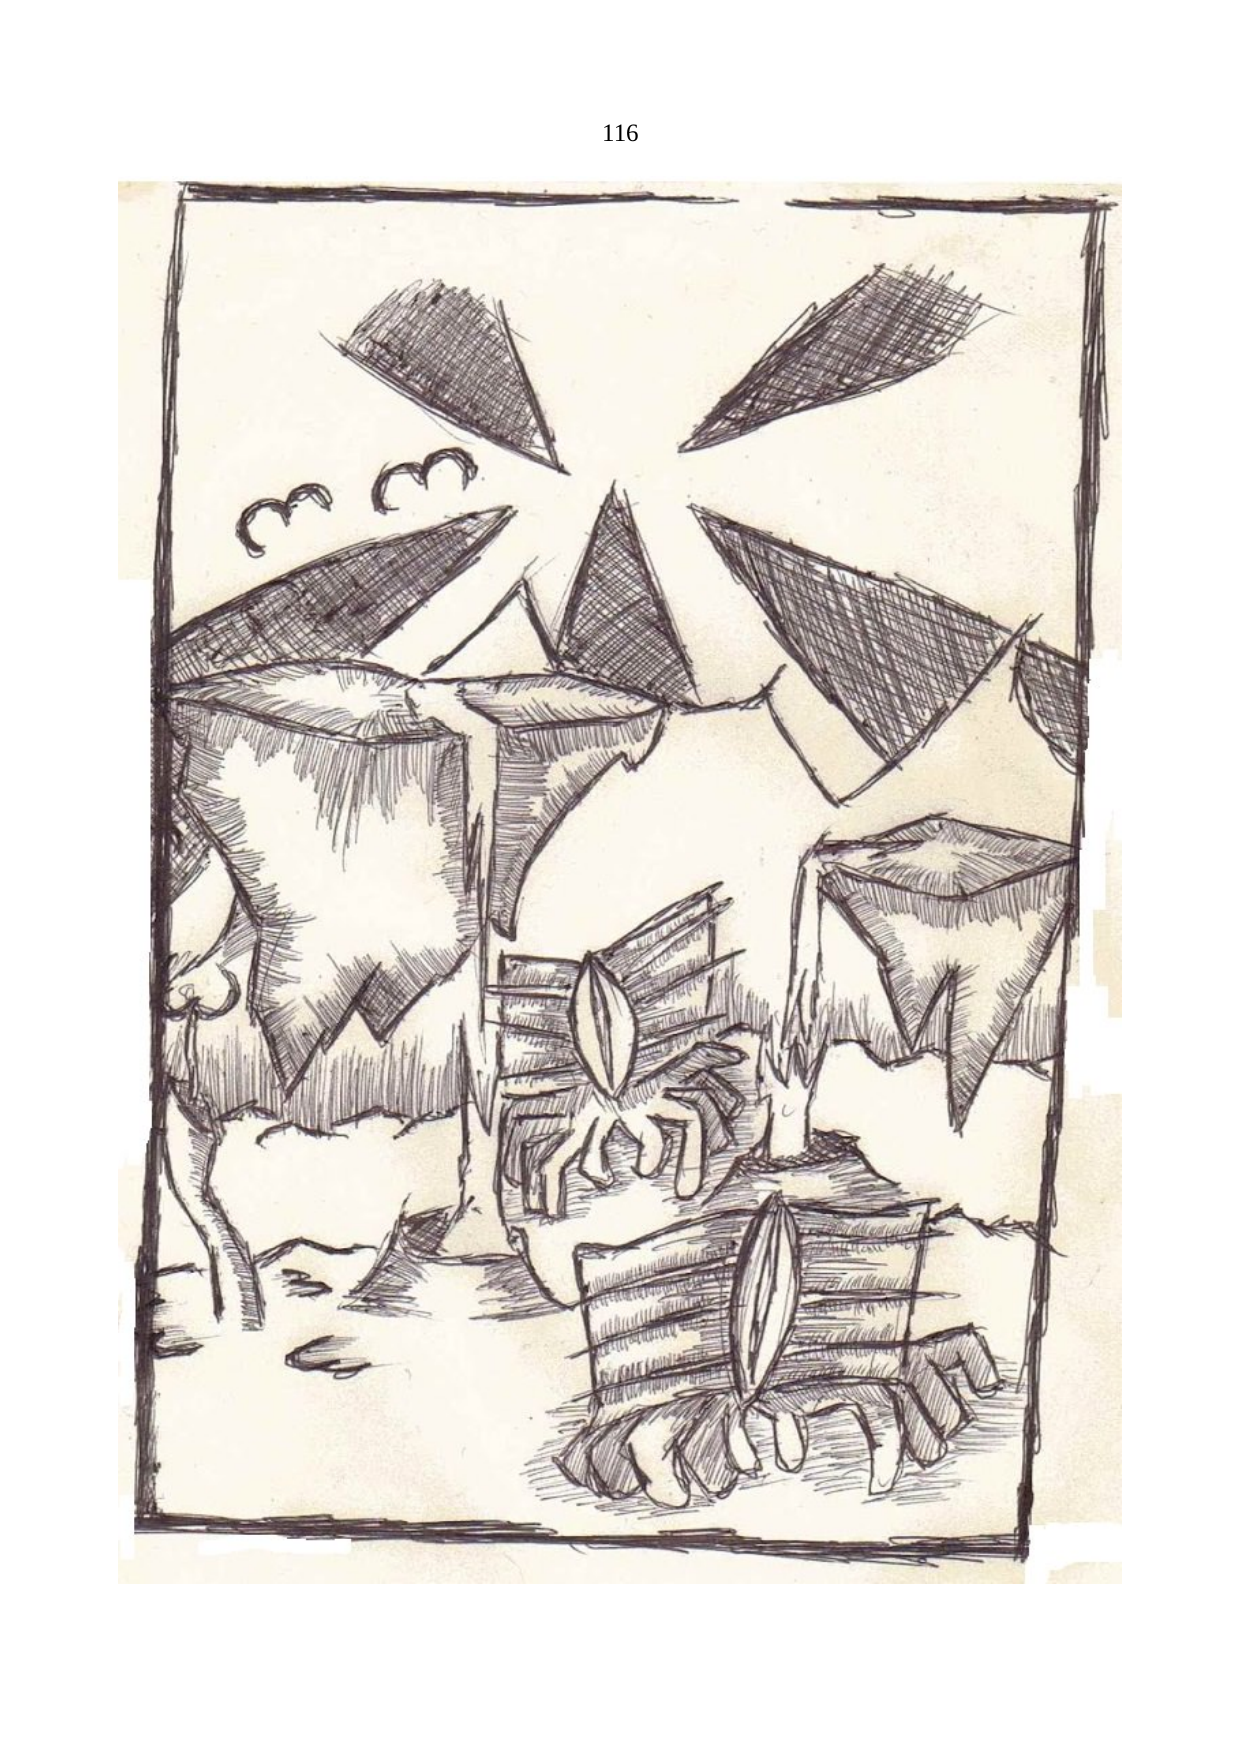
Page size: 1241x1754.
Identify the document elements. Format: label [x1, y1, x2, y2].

picture [118, 176, 1122, 1584]
